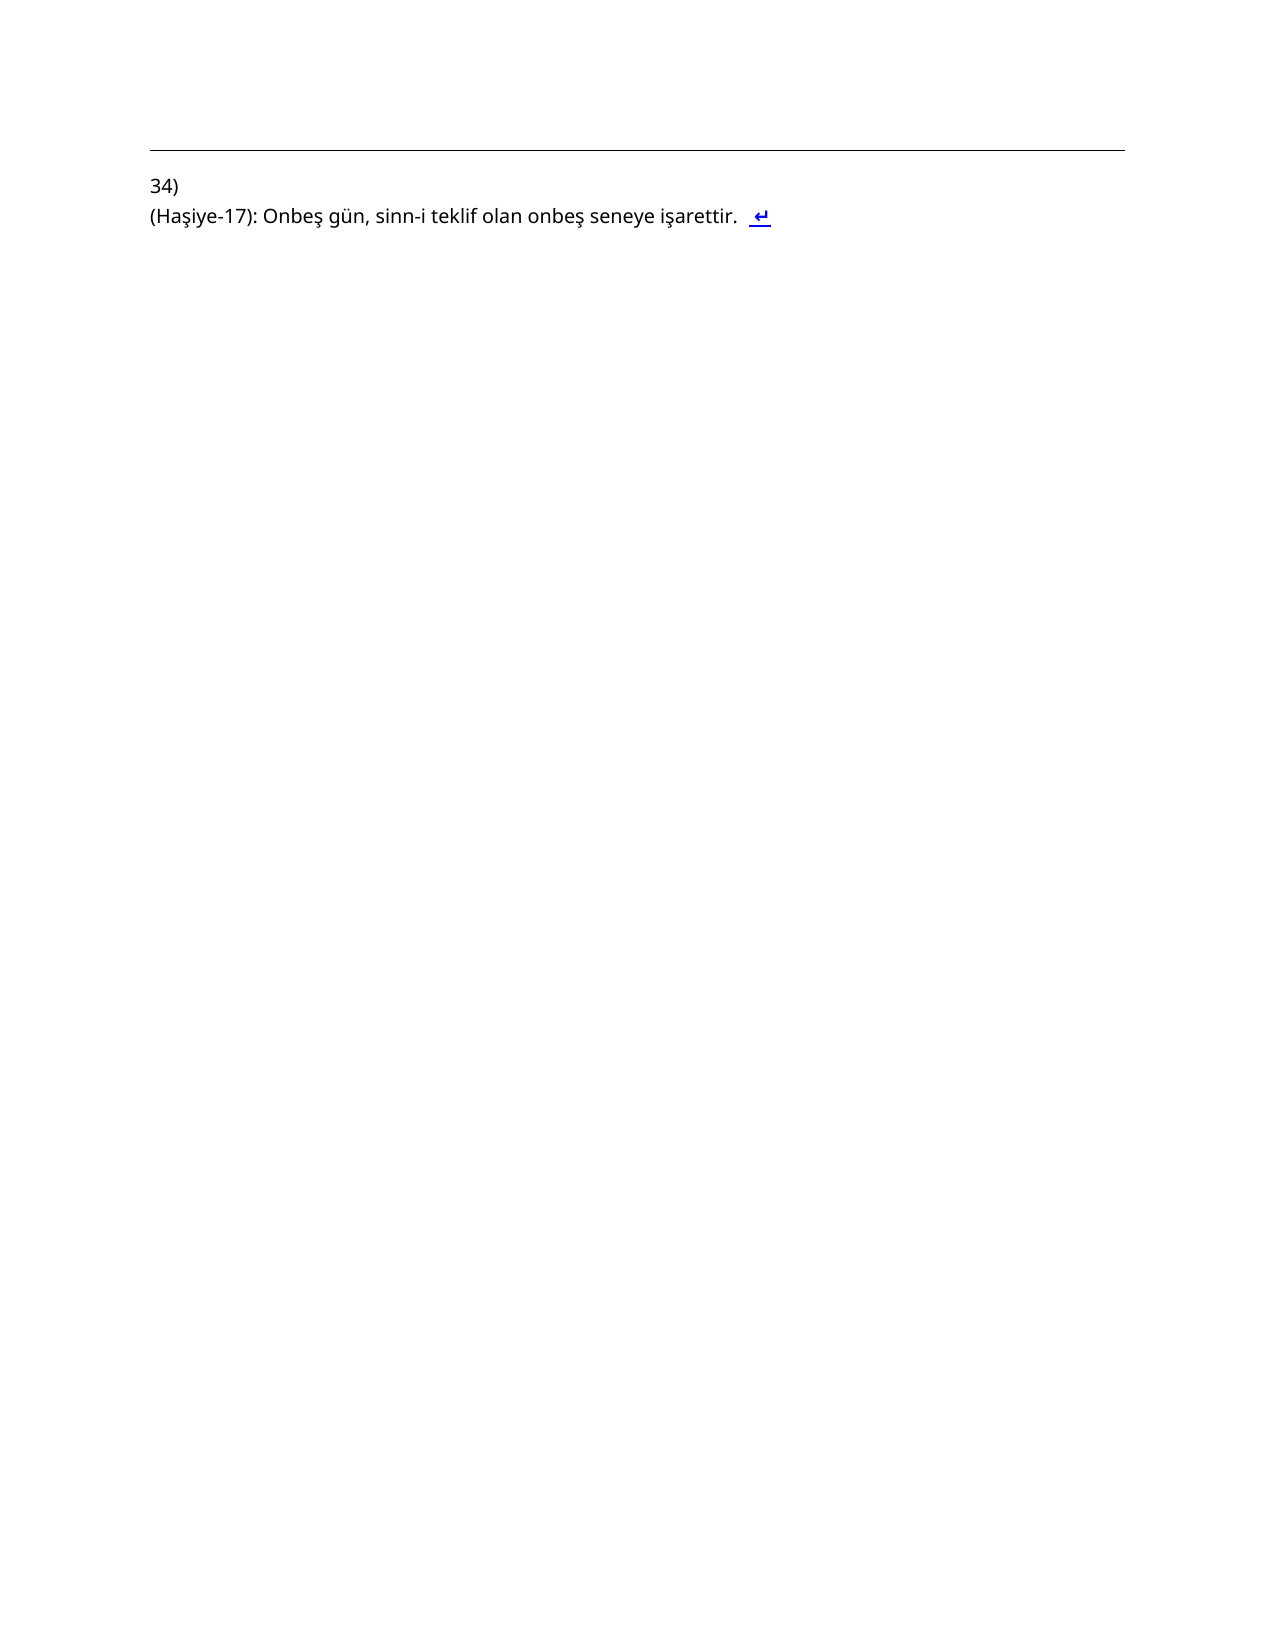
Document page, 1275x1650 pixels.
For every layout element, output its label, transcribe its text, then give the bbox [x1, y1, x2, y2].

text 34) [150, 151, 1125, 199]
text (Haşiye-17): Onbeş gün, sinn-i teklif olan onbeş seneye işarettir. ↵ [150, 199, 1125, 229]
